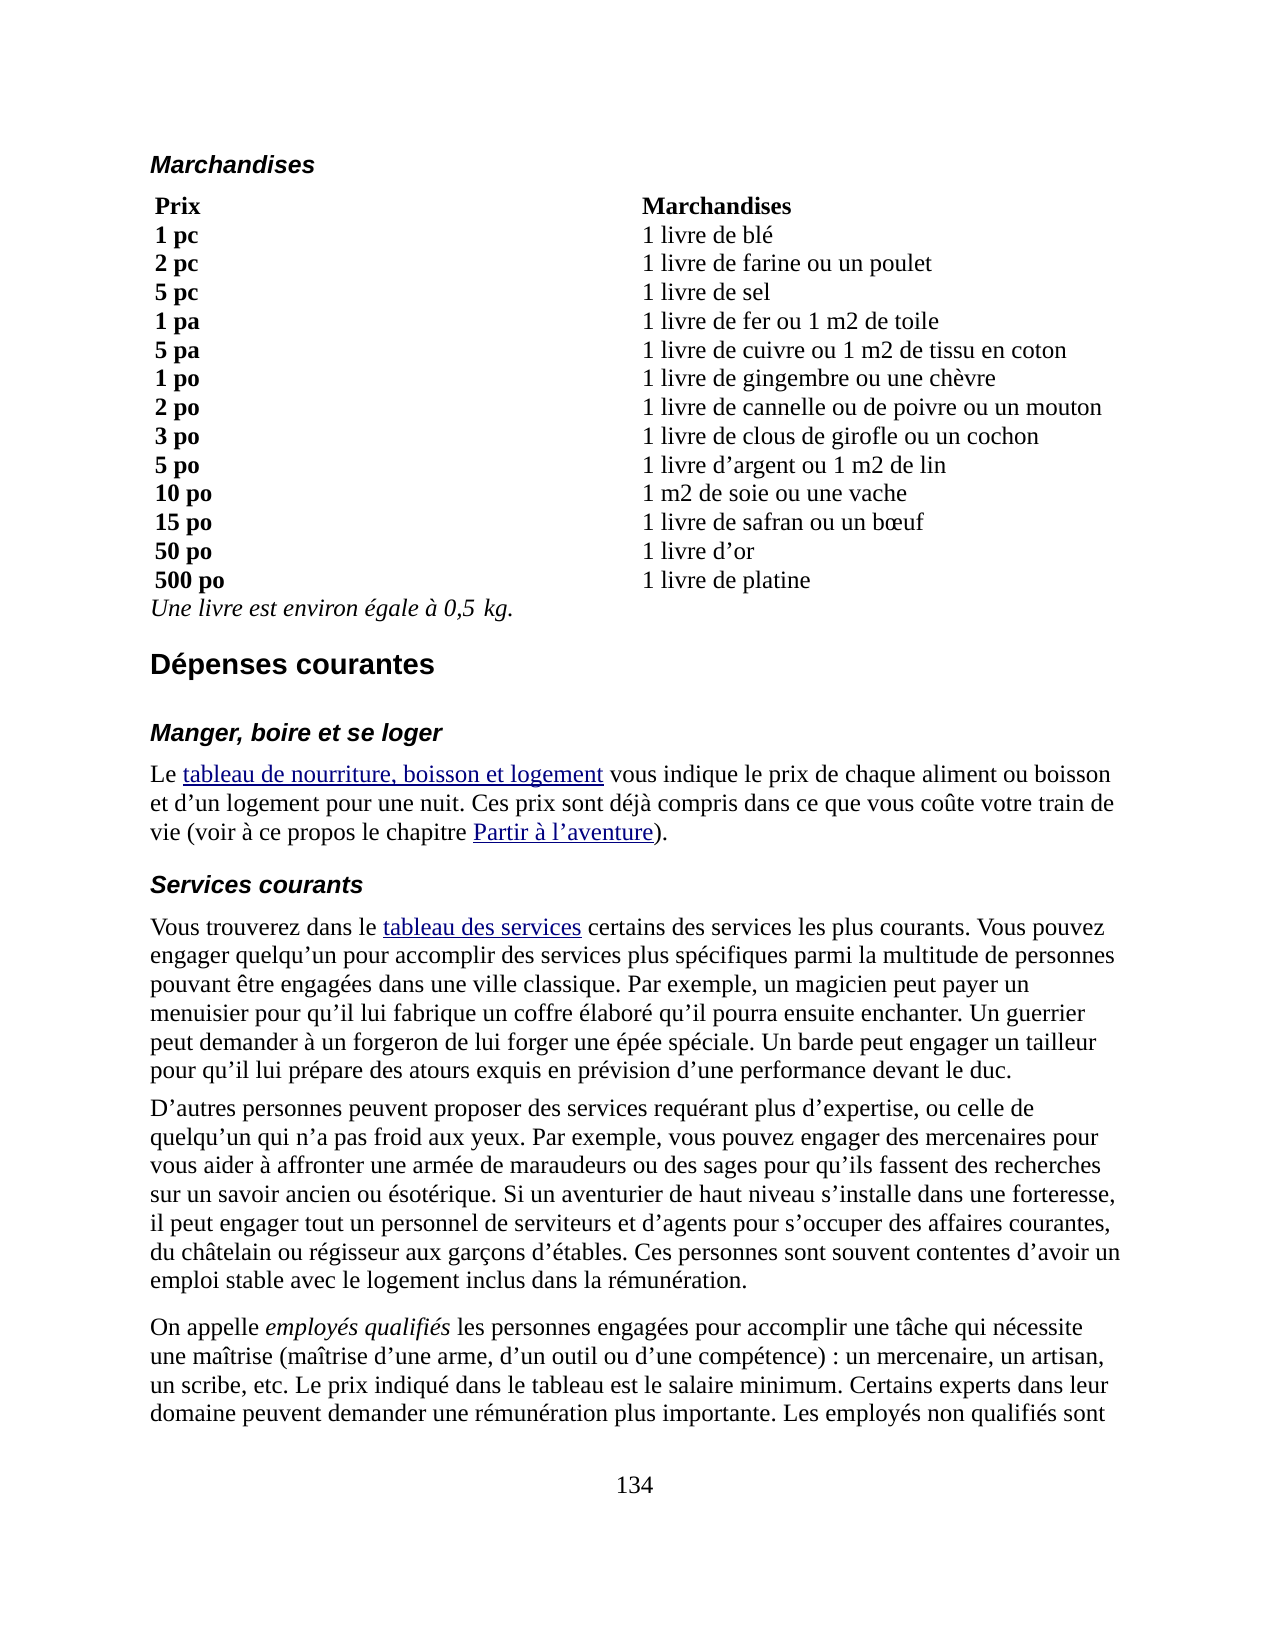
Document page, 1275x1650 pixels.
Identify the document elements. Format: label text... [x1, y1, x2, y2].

table_cell 3 po [150, 421, 637, 450]
table_cell 1 livre de platine [638, 565, 1125, 593]
table_cell 1 pc [150, 220, 637, 248]
text Une livre est environ égale à 0,5 kg. [150, 593, 1125, 622]
subtitle Marchandises [150, 150, 1125, 178]
table_cell 1 livre d’argent ou 1 m2 de lin [638, 450, 1125, 478]
table_cell 1 pa [150, 306, 637, 335]
table_header Prix [150, 191, 637, 220]
text On appelle employés qualifiés les personnes engagées pour accomplir une tâche qui nécessite une maîtrise (maîtrise d’une arme, d’un outil ou d’une compétence) : un mercenaire, un artisan, un scribe, etc. Le prix indiqué dans le tableau est le salaire minimum. Certains experts dans leur domaine peuvent demander une rémunération plus importante. Les employés non qualifiés sont [150, 1312, 1125, 1427]
table_cell 15 po [150, 507, 637, 536]
table_cell 2 pc [150, 249, 637, 277]
table_cell 5 po [150, 450, 637, 478]
text Le tableau de nourriture, boisson et logement vous indique le prix de chaque aliment ou boisson et d’un logement pour une nuit. Ces prix sont déjà compris dans ce que vous coûte votre train de vie (voir à ce propos le chapitre Partir à l’aventure). [150, 759, 1125, 846]
subtitle Dépenses courantes [150, 647, 1125, 681]
table_cell 1 livre de safran ou un bœuf [638, 507, 1125, 536]
table_header Marchandises [638, 191, 1125, 220]
table_cell 1 livre de fer ou 1 m2 de toile [638, 306, 1125, 335]
text D’autres personnes peuvent proposer des services requérant plus d’expertise, ou celle de quelqu’un qui n’a pas froid aux yeux. Par exemple, vous pouvez engager des mercenaires pour vous aider à affronter une armée de maraudeurs ou des sages pour qu’ils fassent des recherches sur un savoir ancien ou ésotérique. Si un aventurier de haut niveau s’installe dans une forteresse, il peut engager tout un personnel de serviteurs et d’agents pour s’occuper des affaires courantes, du châtelain ou régisseur aux garçons d’étables. Ces personnes sont souvent contentes d’avoir un emploi stable avec le logement inclus dans la rémunération. [150, 1093, 1125, 1294]
table_cell 1 m2 de soie ou une vache [638, 479, 1125, 507]
table_cell 2 po [150, 392, 637, 421]
table_cell 1 livre de cannelle ou de poivre ou un mouton [638, 392, 1125, 421]
table_cell 10 po [150, 479, 637, 507]
table_cell 1 livre de gingembre ou une chèvre [638, 364, 1125, 392]
table_cell 1 livre de cuivre ou 1 m2 de tissu en coton [638, 335, 1125, 363]
table_cell 1 livre de clous de girofle ou un cochon [638, 421, 1125, 450]
table_cell 1 livre de farine ou un poulet [638, 249, 1125, 277]
subtitle Manger, boire et se loger [150, 718, 1125, 747]
table_cell 50 po [150, 536, 637, 565]
subtitle Services courants [150, 871, 1125, 899]
table_cell 1 livre de sel [638, 277, 1125, 306]
table_cell 1 po [150, 364, 637, 392]
table_cell 5 pa [150, 335, 637, 363]
text Vous trouverez dans le tableau des services certains des services les plus courants. Vous pouvez engager quelqu’un pour accomplir des services plus spécifiques parmi la multitude de personnes pouvant être engagées dans une ville classique. Par exemple, un magicien peut payer un menuisier pour qu’il lui fabrique un coffre élaboré qu’il pourra ensuite enchanter. Un guerrier peut demander à un forgeron de lui forger une épée spéciale. Un barde peut engager un tailleur pour qu’il lui prépare des atours exquis en prévision d’une performance devant le duc. [150, 912, 1125, 1084]
table_cell 1 livre d’or [638, 536, 1125, 565]
table_cell 5 pc [150, 277, 637, 306]
table_cell 1 livre de blé [638, 220, 1125, 248]
table_cell 500 po [150, 565, 637, 593]
